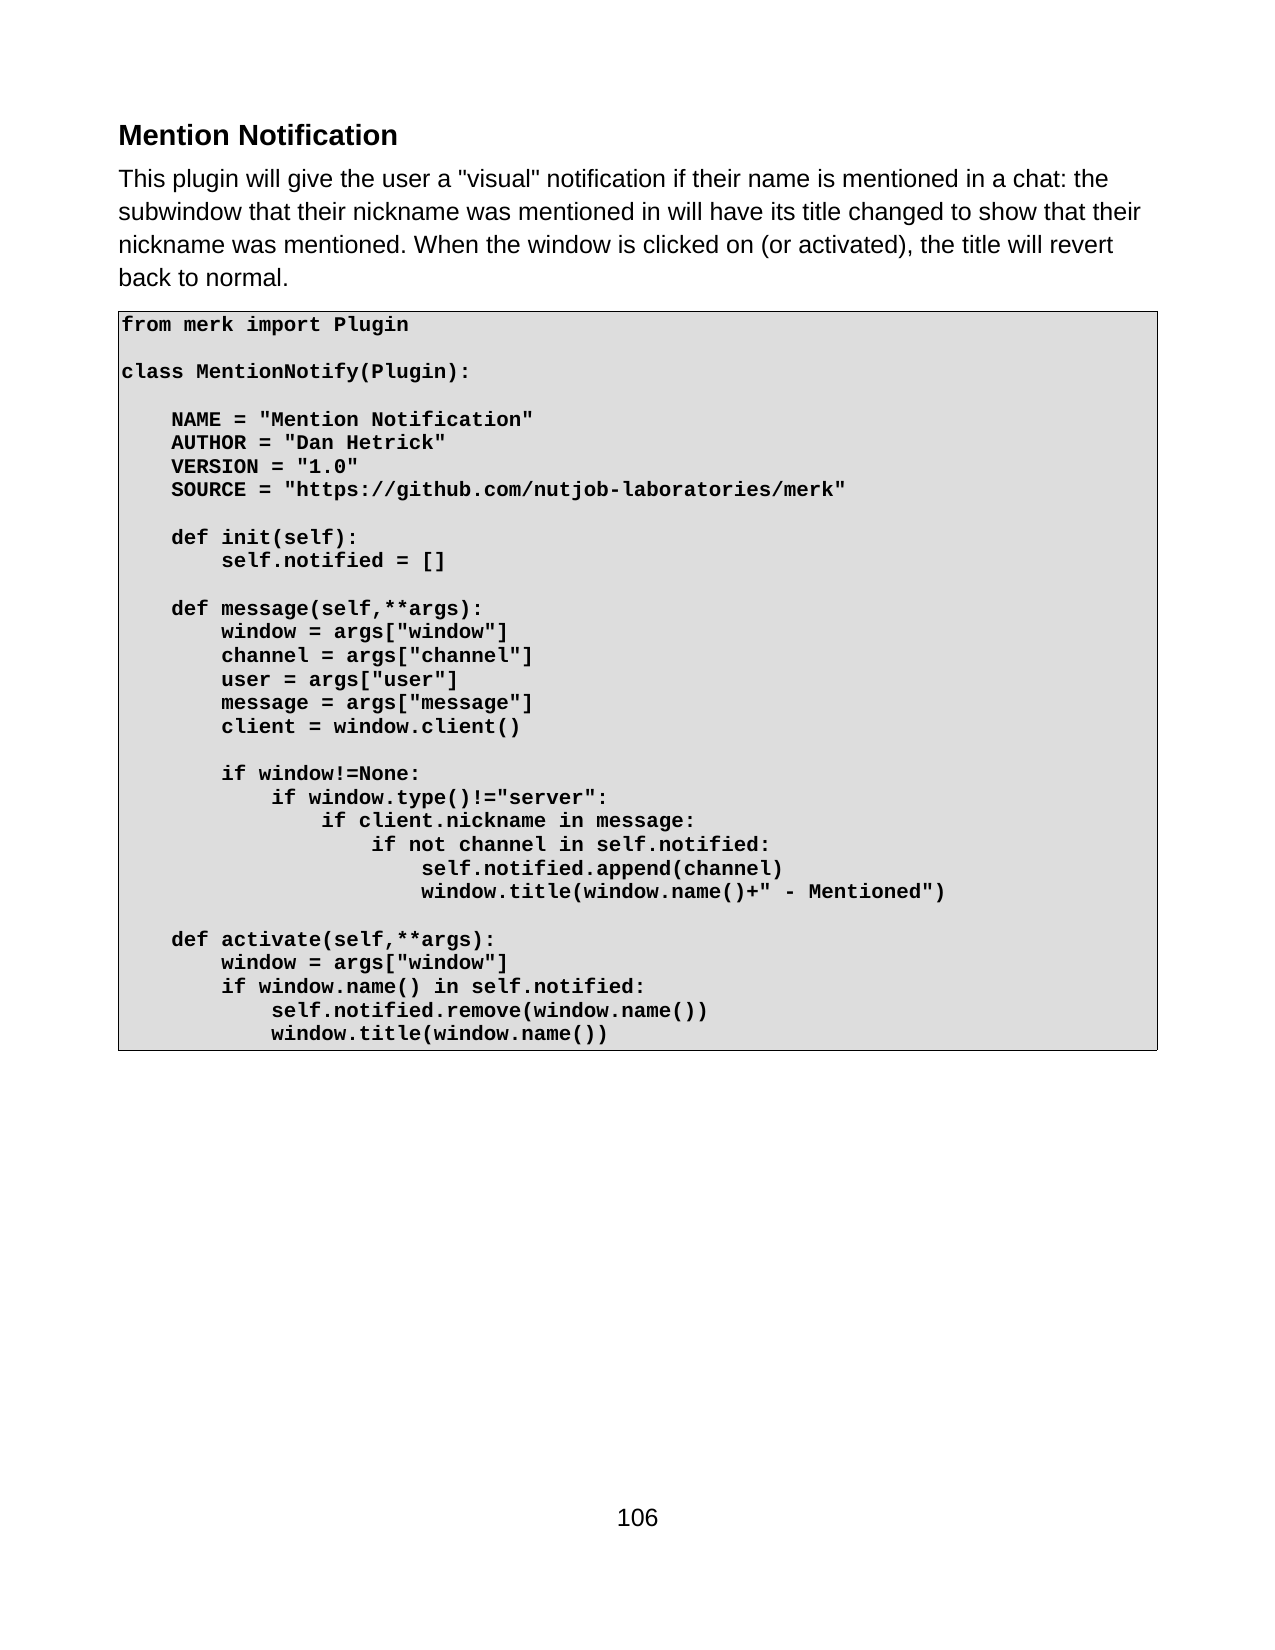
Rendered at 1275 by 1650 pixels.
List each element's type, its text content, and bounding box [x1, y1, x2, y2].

table_header from merk import Plugin class MentionNotify(Plugin): NAME = "Mention Notification" AUTHOR = "Dan Hetrick" VERSION = "1.0" SOURCE = "https://github.com/nutjob-laboratories/merk" def init(self): self.notified = [] def message(self,**args): window = args["window"] channel = args["channel"] user = args["user"] message = args["message"] client = window.client() if window!=None: if window.type()!="server": if client.nickname in message: if not channel in self.notified: self.notified.append(channel) window.title(window.name()+" - Mentioned") def activate(self,**args): window = args["window"] if window.name() in self.notified: self.notified.remove(window.name()) window.title(window.name()) [119, 312, 1157, 1050]
subtitle Mention Notification [118, 118, 1157, 152]
text This plugin will give the user a "visual" notification if their name is mentioned in a chat: the subwindow that their nickname was mentioned in will have its title changed to show that their nickname was mentioned. When the window is clicked on (or activated), the title will revert back to normal. [118, 164, 1157, 292]
